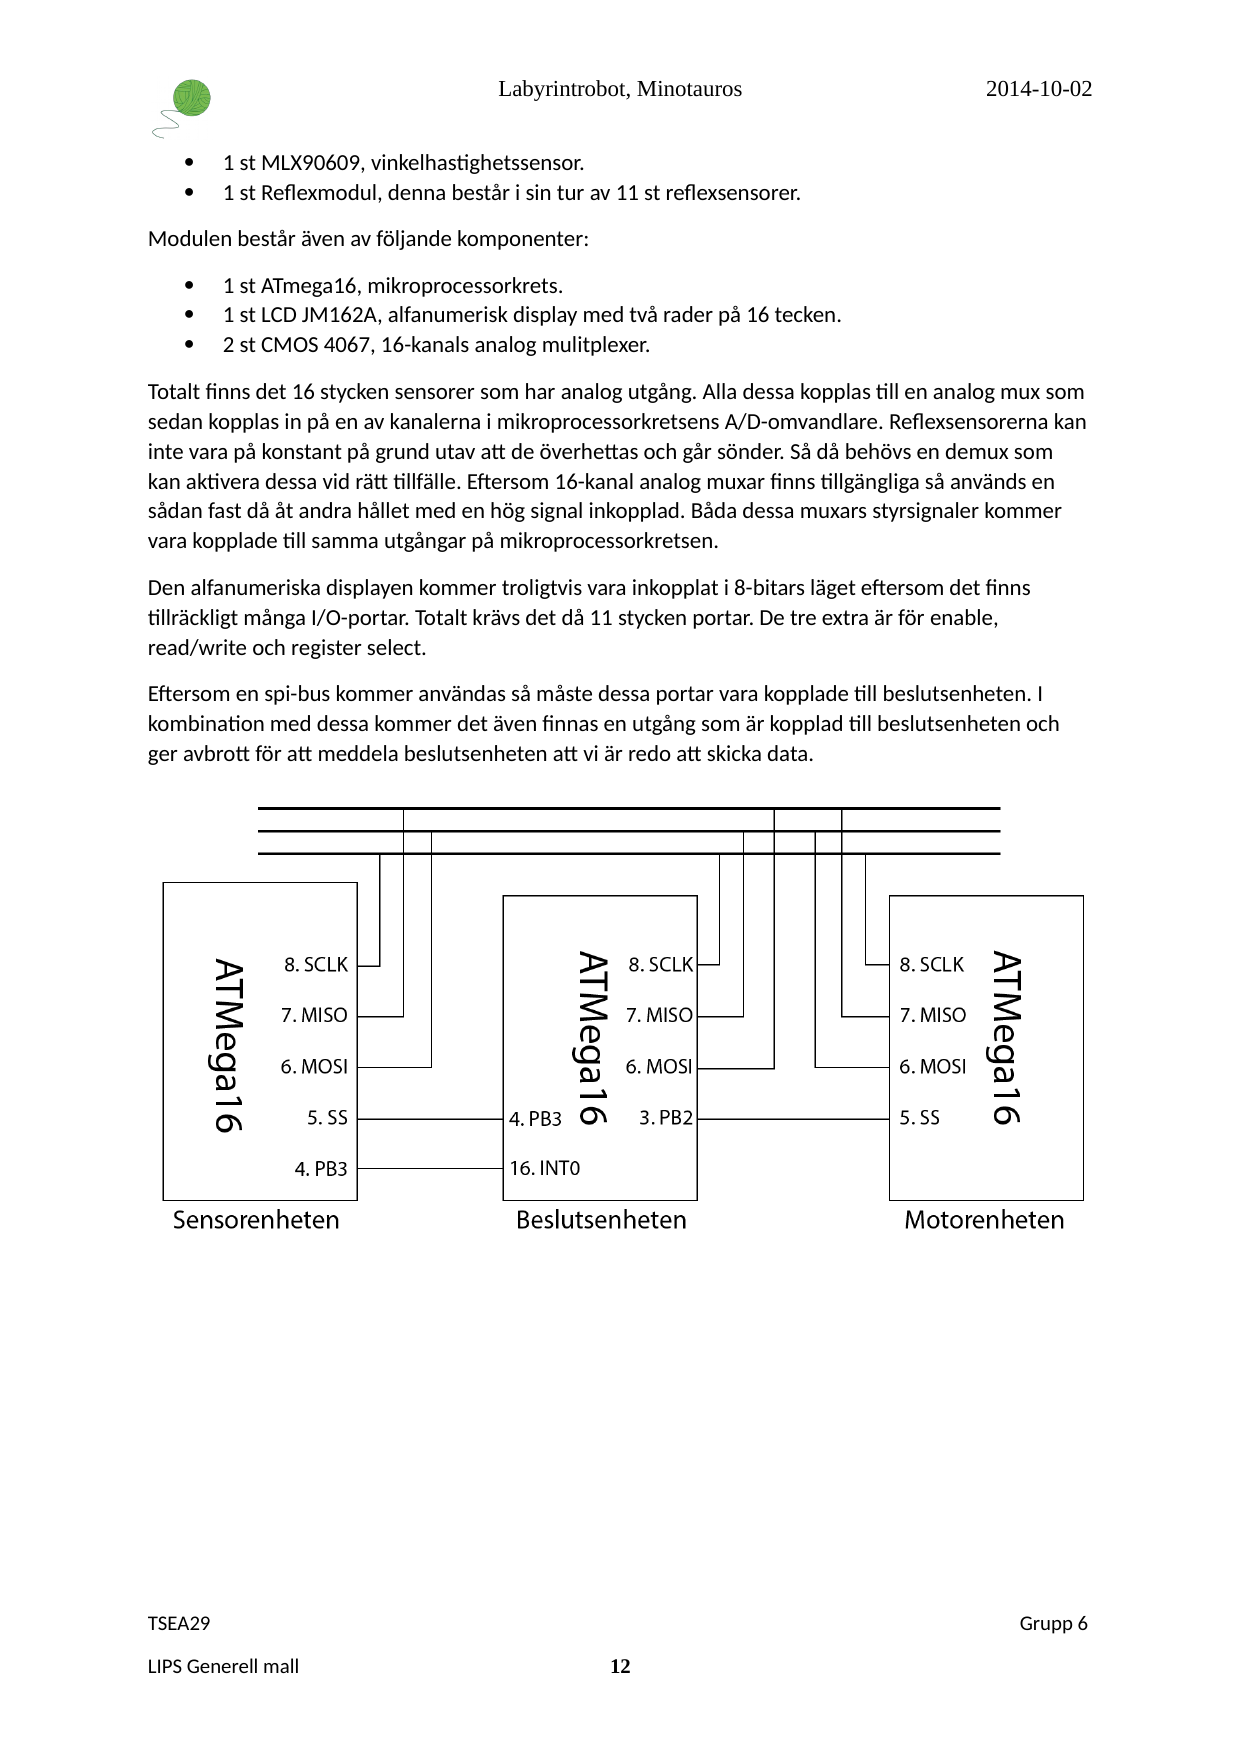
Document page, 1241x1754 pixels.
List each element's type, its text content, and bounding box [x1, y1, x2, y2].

list 1 st Reflexmodul, denna består i sin tur av 11 st reflexsensorer. [185, 178, 1092, 206]
list 1 st MLX90609, vinkelhastighetssensor. [185, 148, 1092, 176]
picture [147, 785, 1093, 1240]
text Modulen består även av följande komponenter: [148, 224, 1092, 252]
picture [150, 76, 214, 141]
text Den alfanumeriska displayen kommer troligtvis vara inkopplat i 8-bitars läget eftersom det finns tillräckligt många I/O-portar. Totalt krävs det då 11 stycken portar. De tre extra är för enable, read/write och register select. [148, 573, 1092, 661]
list 2 st CMOS 4067, 16-kanals analog mulitplexer. [185, 331, 1092, 358]
list 1 st ATmega16, mikroprocessorkrets. [185, 271, 1092, 299]
text Eftersom en spi-bus kommer användas så måste dessa portar vara kopplade till beslutsenheten. I kombination med dessa kommer det även finnas en utgång som är kopplad till beslutsenheten och ger avbrott för att meddela beslutsenheten att vi är redo att skicka data. [148, 679, 1092, 767]
list 1 st LCD JM162A, alfanumerisk display med två rader på 16 tecken. [185, 301, 1092, 329]
text Totalt finns det 16 stycken sensorer som har analog utgång. Alla dessa kopplas till en analog mux som sedan kopplas in på en av kanalerna i mikroprocessorkretsens A/D-omvandlare. Reflexsensorerna kan inte vara på konstant på grund utav att de överhettas och går sönder. Så då behövs en demux som kan aktivera dessa vid rätt tillfälle. Eftersom 16-kanal analog muxar finns tillgängliga så används en sådan fast då åt andra hållet med en hög signal inkopplad. Båda dessa muxars styrsignaler kommer vara kopplade till samma utgångar på mikroprocessorkretsen. [148, 377, 1092, 554]
